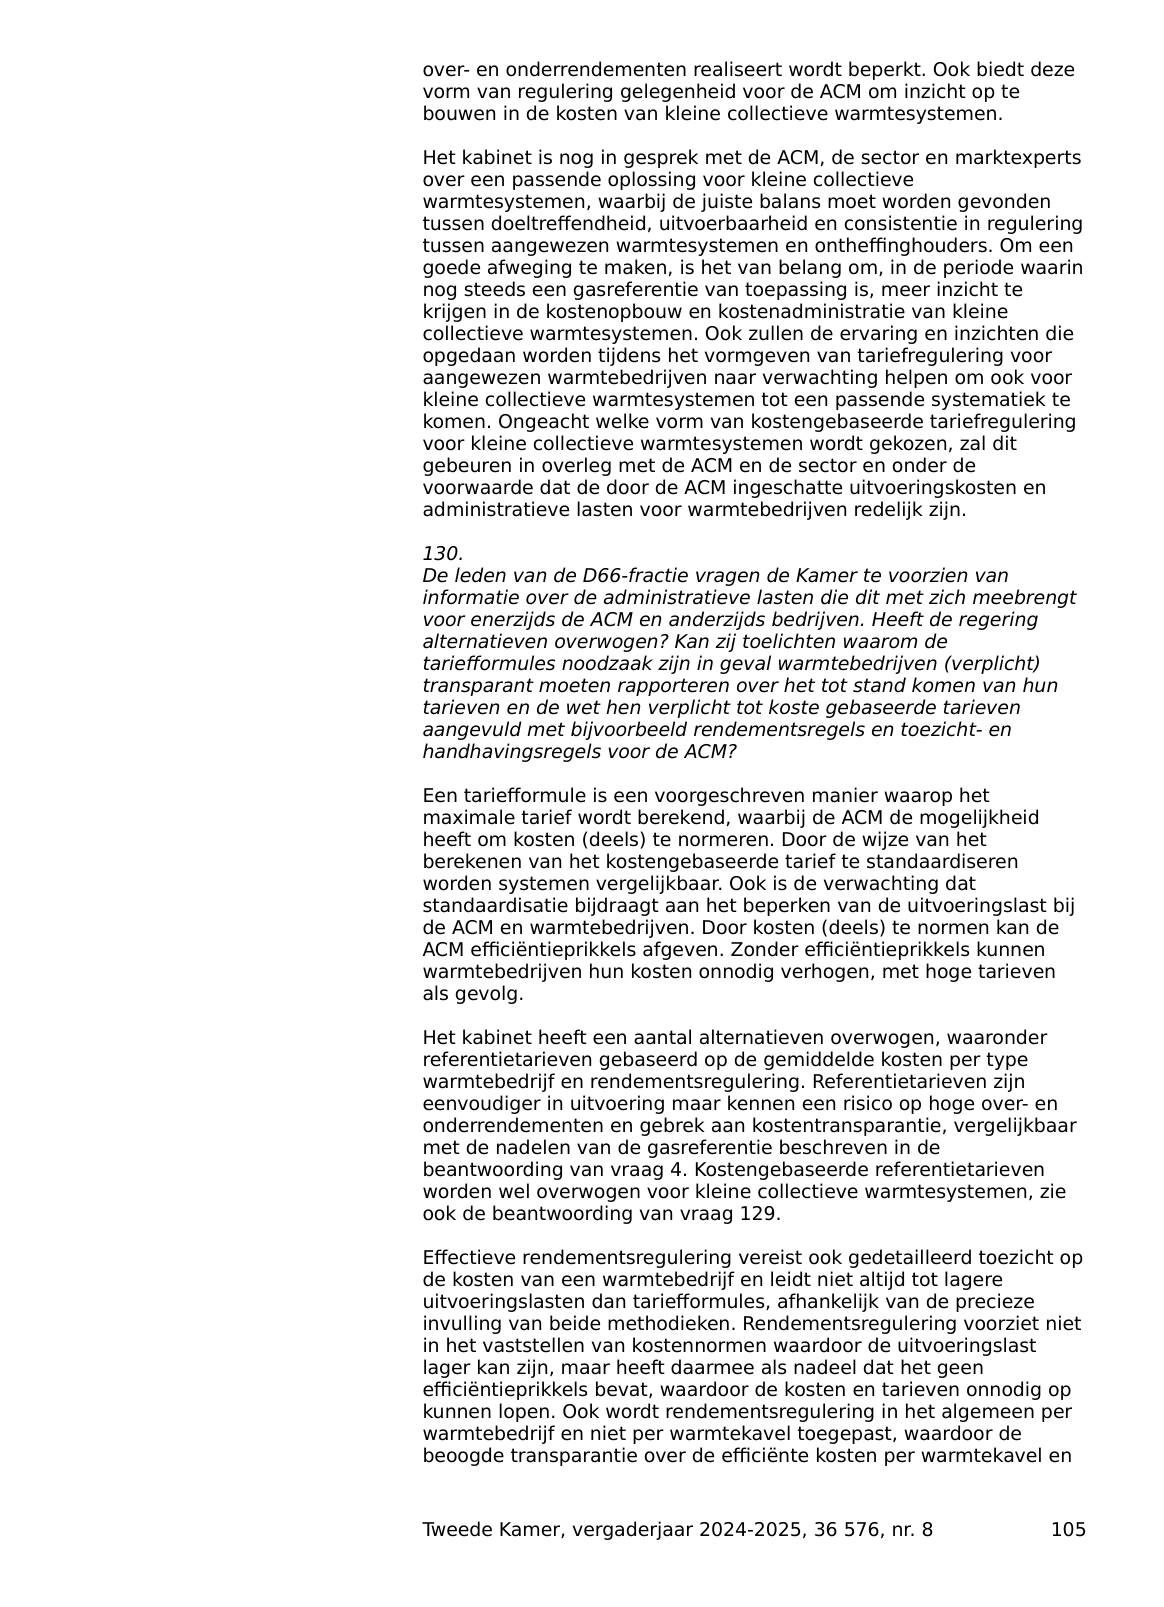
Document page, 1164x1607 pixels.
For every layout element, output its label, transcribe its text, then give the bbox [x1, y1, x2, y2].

text 130. [422, 543, 1087, 565]
text Het kabinet heeft een aantal alternatieven overwogen, waaronder referentietarieven gebaseerd op de gemiddelde kosten per type warmtebedrijf en rendementsregulering. Referentietarieven zijn eenvoudiger in uitvoering maar kennen een risico op hoge over- en onderrendementen en gebrek aan kostentransparantie, vergelijkbaar met de nadelen van de gasreferentie beschreven in de beantwoording van vraag 4. Kostengebaseerde referentietarieven worden wel overwogen voor kleine collectieve warmtesystemen, zie ook de beantwoording van vraag 129. [422, 1027, 1087, 1225]
text De leden van de D66-fractie vragen de Kamer te voorzien van informatie over de administratieve lasten die dit met zich meebrengt voor enerzijds de ACM en anderzijds bedrijven. Heeft de regering alternatieven overwogen? Kan zij toelichten waarom de tariefformules noodzaak zijn in geval warmtebedrijven (verplicht) transparant moeten rapporteren over het tot stand komen van hun tarieven en de wet hen verplicht tot koste gebaseerde tarieven aangevuld met bijvoorbeeld rendementsregels en toezicht- en handhavingsregels voor de ACM? [422, 565, 1087, 763]
text Een tariefformule is een voorgeschreven manier waarop het maximale tarief wordt berekend, waarbij de ACM de mogelijkheid heeft om kosten (deels) te normeren. Door de wijze van het berekenen van het kostengebaseerde tarief te standaardiseren worden systemen vergelijkbaar. Ook is de verwachting dat standaardisatie bijdraagt aan het beperken van de uitvoeringslast bij de ACM en warmtebedrijven. Door kosten (deels) te normen kan de ACM efficiëntieprikkels afgeven. Zonder efficiëntieprikkels kunnen warmtebedrijven hun kosten onnodig verhogen, met hoge tarieven als gevolg. [422, 785, 1087, 1005]
text Het kabinet is nog in gesprek met de ACM, de sector en marktexperts over een passende oplossing voor kleine collectieve warmtesystemen, waarbij de juiste balans moet worden gevonden tussen doeltreffendheid, uitvoerbaarheid en consistentie in regulering tussen aangewezen warmtesystemen en ontheffinghouders. Om een goede afweging te maken, is het van belang om, in de periode waarin nog steeds een gasreferentie van toepassing is, meer inzicht te krijgen in de kostenopbouw en kostenadministratie van kleine collectieve warmtesystemen. Ook zullen de ervaring en inzichten die opgedaan worden tijdens het vormgeven van tariefregulering voor aangewezen warmtebedrijven naar verwachting helpen om ook voor kleine collectieve warmtesystemen tot een passende systematiek te komen. Ongeacht welke vorm van kostengebaseerde tariefregulering voor kleine collectieve warmtesystemen wordt gekozen, zal dit gebeuren in overleg met de ACM en de sector en onder de voorwaarde dat de door de ACM ingeschatte uitvoeringskosten en administratieve lasten voor warmtebedrijven redelijk zijn. [422, 147, 1087, 521]
text Effectieve rendementsregulering vereist ook gedetailleerd toezicht op de kosten van een warmtebedrijf en leidt niet altijd tot lagere uitvoeringslasten dan tariefformules, afhankelijk van de precieze invulling van beide methodieken. Rendementsregulering voorziet niet in het vaststellen van kostennormen waardoor de uitvoeringslast lager kan zijn, maar heeft daarmee als nadeel dat het geen efficiëntieprikkels bevat, waardoor de kosten en tarieven onnodig op kunnen lopen. Ook wordt rendementsregulering in het algemeen per warmtebedrijf en niet per warmtekavel toegepast, waardoor de beoogde transparantie over de efficiënte kosten per warmtekavel en [422, 1247, 1087, 1467]
text over- en onderrendementen realiseert wordt beperkt. Ook biedt deze vorm van regulering gelegenheid voor de ACM om inzicht op te bouwen in de kosten van kleine collectieve warmtesystemen. [422, 59, 1087, 125]
